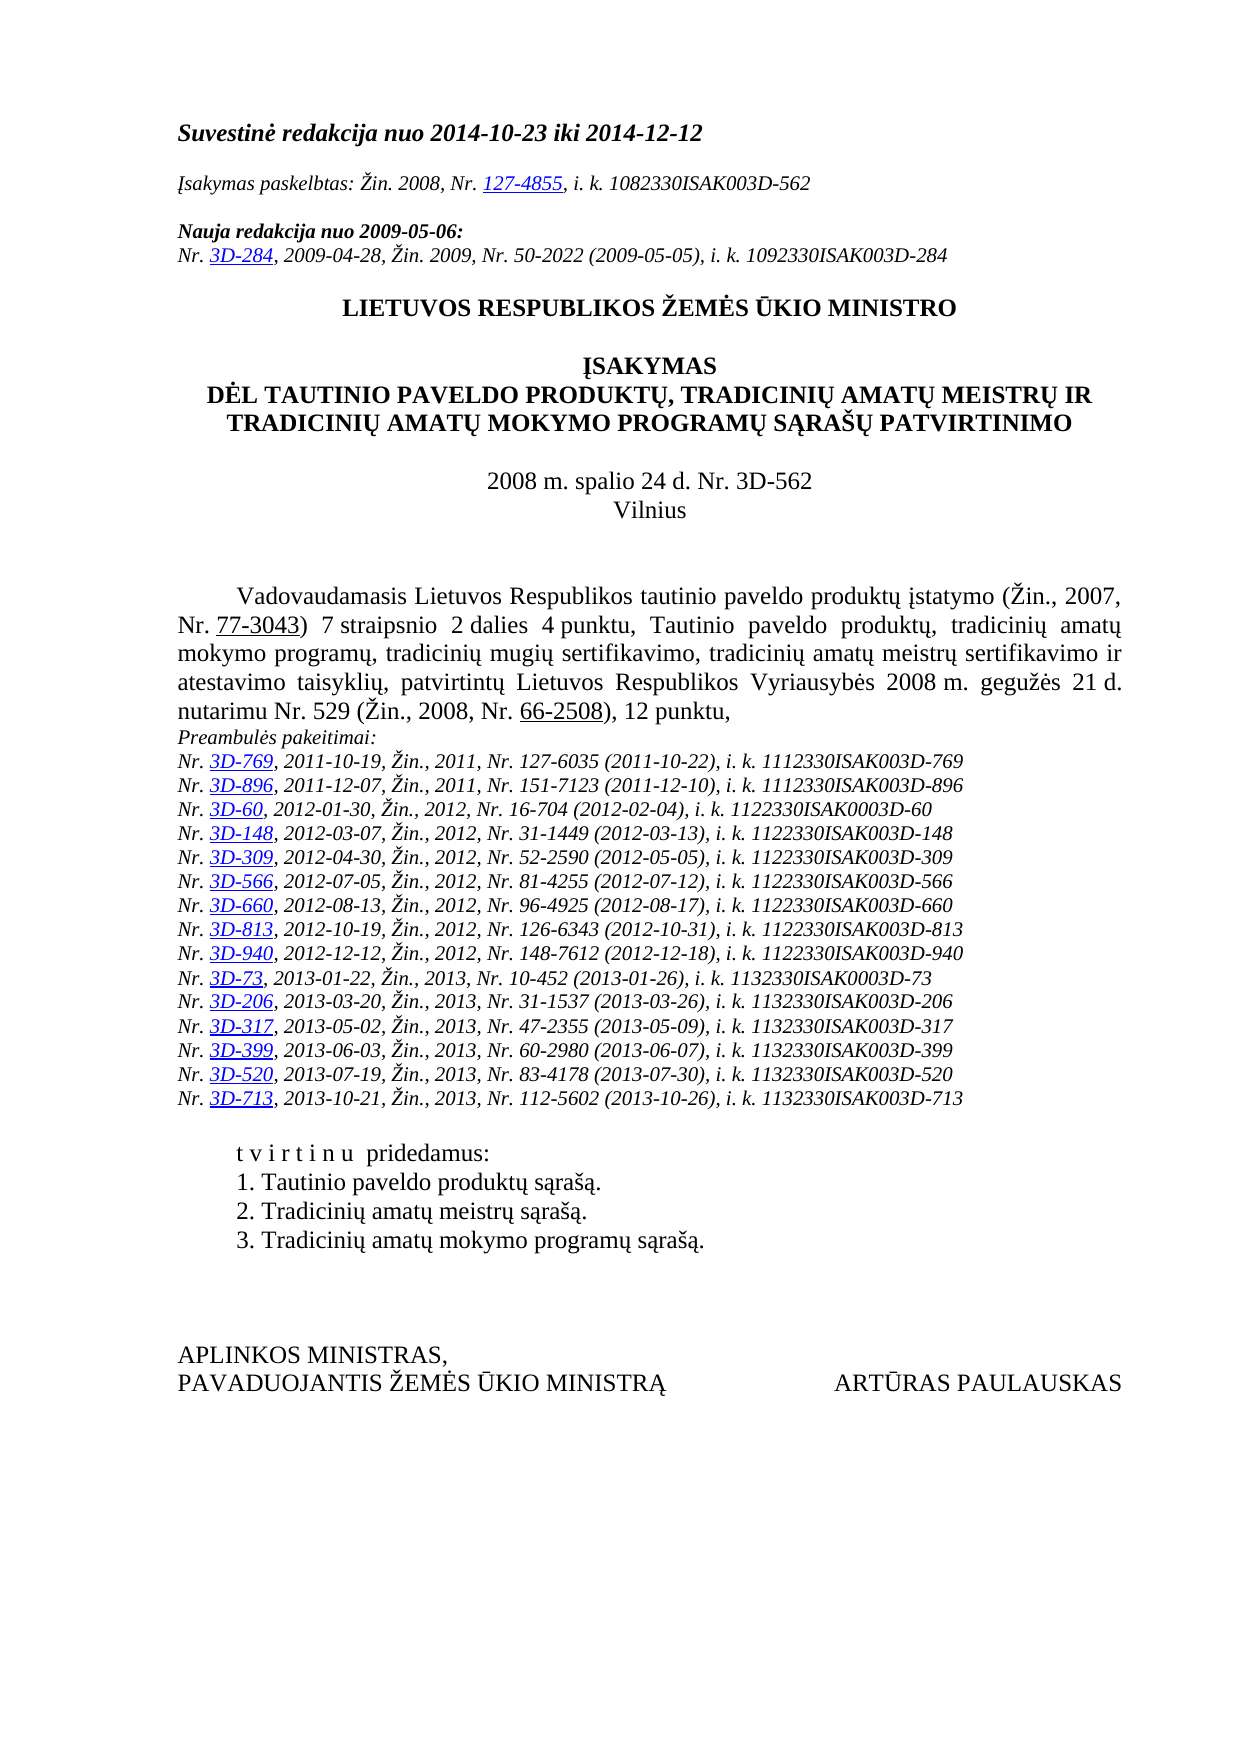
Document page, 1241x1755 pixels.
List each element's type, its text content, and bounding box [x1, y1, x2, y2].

text Preambulės pakeitimai: [177, 725, 1122, 749]
text Nr. 3D-284, 2009-04-28, Žin. 2009, Nr. 50-2022 (2009-05-05), i. k. 1092330ISAK003D-284 [177, 243, 1122, 267]
text Nr. 3D-769, 2011-10-19, Žin., 2011, Nr. 127-6035 (2011-10-22), i. k. 1112330ISAK003D-769 [177, 749, 1122, 773]
text Nr. 3D-206, 2013-03-20, Žin., 2013, Nr. 31-1537 (2013-03-26), i. k. 1132330ISAK003D-206 [177, 989, 1122, 1013]
text Įsakymas paskelbtas: Žin. 2008, Nr. 127-4855, i. k. 1082330ISAK003D-562 [177, 171, 1122, 195]
text Nr. 3D-309, 2012-04-30, Žin., 2012, Nr. 52-2590 (2012-05-05), i. k. 1122330ISAK003D-309 [177, 845, 1122, 869]
text Nr. 3D-660, 2012-08-13, Žin., 2012, Nr. 96-4925 (2012-08-17), i. k. 1122330ISAK003D-660 [177, 893, 1122, 917]
text Nr. 3D-896, 2011-12-07, Žin., 2011, Nr. 151-7123 (2011-12-10), i. k. 1112330ISAK003D-896 [177, 773, 1122, 797]
text Nauja redakcija nuo 2009-05-06: [177, 219, 1122, 243]
text Nr. 3D-60, 2012-01-30, Žin., 2012, Nr. 16-704 (2012-02-04), i. k. 1122330ISAK0003D-60 [177, 797, 1122, 821]
text Nr. 3D-813, 2012-10-19, Žin., 2012, Nr. 126-6343 (2012-10-31), i. k. 1122330ISAK003D-813 [177, 917, 1122, 941]
text DĖL TAUTINIO PAVELDO PRODUKTŲ, TRADICINIŲ AMATŲ MEISTRŲ IR TRADICINIŲ AMATŲ MOKYMO PROGRAMŲ SĄRAŠŲ PATVIRTINIMO [177, 380, 1122, 437]
text Nr. 3D-73, 2013-01-22, Žin., 2013, Nr. 10-452 (2013-01-26), i. k. 1132330ISAK0003D-73 [177, 965, 1122, 989]
text 2008 m. spalio 24 d. Nr. 3D-562 [177, 466, 1122, 495]
text Nr. 3D-520, 2013-07-19, Žin., 2013, Nr. 83-4178 (2013-07-30), i. k. 1132330ISAK003D-520 [177, 1062, 1122, 1086]
text 1. Tautinio paveldo produktų sąrašą. [177, 1167, 1122, 1196]
text Suvestinė redakcija nuo 2014-10-23 iki 2014-12-12 [177, 118, 1122, 147]
text PAVADUOJANTIS ŽEMĖS ŪKIO MINISTRĄ ARTŪRAS PAULAUSKAS [177, 1368, 1122, 1397]
text APLINKOS MINISTRAS, [177, 1340, 1122, 1368]
text Vilnius [177, 495, 1122, 523]
text 3. Tradicinių amatų mokymo programų sąrašą. [177, 1225, 1122, 1253]
text Nr. 3D-148, 2012-03-07, Žin., 2012, Nr. 31-1449 (2012-03-13), i. k. 1122330ISAK003D-148 [177, 821, 1122, 845]
text Nr. 3D-399, 2013-06-03, Žin., 2013, Nr. 60-2980 (2013-06-07), i. k. 1132330ISAK003D-399 [177, 1038, 1122, 1062]
text ĮSAKYMAS [177, 351, 1122, 380]
text 2. Tradicinių amatų meistrų sąrašą. [177, 1196, 1122, 1225]
text Nr. 3D-566, 2012-07-05, Žin., 2012, Nr. 81-4255 (2012-07-12), i. k. 1122330ISAK003D-566 [177, 869, 1122, 893]
text Vadovaudamasis Lietuvos Respublikos tautinio paveldo produktų įstatymo (Žin., 2007, Nr. 77-3043) 7 straipsnio 2 dalies 4 punktu, Tautinio paveldo produktų, tradicinių amatų mokymo programų, tradicinių mugių sertifikavimo, tradicinių amatų meistrų sertifikavimo ir atestavimo taisyklių, patvirtintų Lietuvos Respublikos Vyriausybės 2008 m. gegužės 21 d. nutarimu Nr. 529 (Žin., 2008, Nr. 66-2508), 12 punktu, [177, 581, 1122, 725]
text Nr. 3D-940, 2012-12-12, Žin., 2012, Nr. 148-7612 (2012-12-18), i. k. 1122330ISAK003D-940 [177, 941, 1122, 965]
text LIETUVOS RESPUBLIKOS ŽEMĖS ŪKIO MINISTRO [177, 293, 1122, 322]
text Nr. 3D-713, 2013-10-21, Žin., 2013, Nr. 112-5602 (2013-10-26), i. k. 1132330ISAK003D-713 [177, 1086, 1122, 1110]
text tvirtinu pridedamus: [177, 1138, 1122, 1167]
text Nr. 3D-317, 2013-05-02, Žin., 2013, Nr. 47-2355 (2013-05-09), i. k. 1132330ISAK003D-317 [177, 1013, 1122, 1038]
